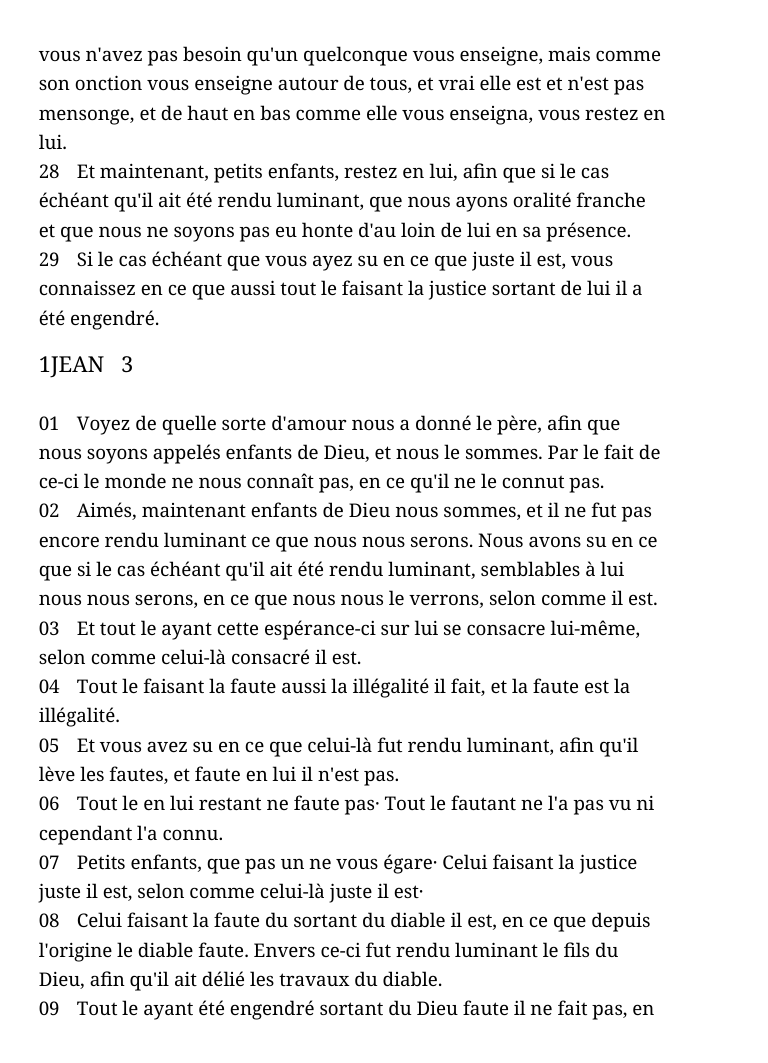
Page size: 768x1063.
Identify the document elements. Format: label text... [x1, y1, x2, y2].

text vous n'avez pas besoin qu'un quelconque vous enseigne, mais comme son onction vous enseigne autour de tous, et vrai elle est et n'est pas mensonge, et de haut en bas comme elle vous enseigna, vous restez en lui. 28 Et maintenant, petits enfants, restez en lui, afin que si le cas échéant qu'il ait été rendu luminant, que nous ayons oralité franche et que nous ne soyons pas eu honte d'au loin de lui en sa présence. 29 Si le cas échéant que vous ayez su en ce que juste il est, vous connaissez en ce que aussi tout le faisant la justice sortant de lui il a été engendré. [38, 41, 667, 330]
text 01 Voyez de quelle sorte d'amour nous a donné le père, afin que nous soyons appelés enfants de Dieu, et nous le sommes. Par le fait de ce-ci le monde ne nous connaît pas, en ce qu'il ne le connut pas. 02 Aimés, maintenant enfants de Dieu nous sommes, et il ne fut pas encore rendu luminant ce que nous nous serons. Nous avons su en ce que si le cas échéant qu'il ait été rendu luminant, semblables à lui nous nous serons, en ce que nous nous le verrons, selon comme il est. 03 Et tout le ayant cette espérance-ci sur lui se consacre lui-même, selon comme celui-là consacré il est. 04 Tout le faisant la faute aussi la illégalité il fait, et la faute est la illégalité. 05 Et vous avez su en ce que celui-là fut rendu luminant, afin qu'il lève les fautes, et faute en lui il n'est pas. 06 Tout le en lui restant ne faute pas· Tout le fautant ne l'a pas vu ni cependant l'a connu. 07 Petits enfants, que pas un ne vous égare· Celui faisant la justice juste il est, selon comme celui-là juste il est· 08 Celui faisant la faute du sortant du diable il est, en ce que depuis l'origine le diable faute. Envers ce-ci fut rendu luminant le fils du Dieu, afin qu'il ait délié les travaux du diable. 09 Tout le ayant été engendré sortant du Dieu faute il ne fait pas, en [38, 383, 667, 1021]
text 1JEAN 3 [38, 349, 667, 378]
